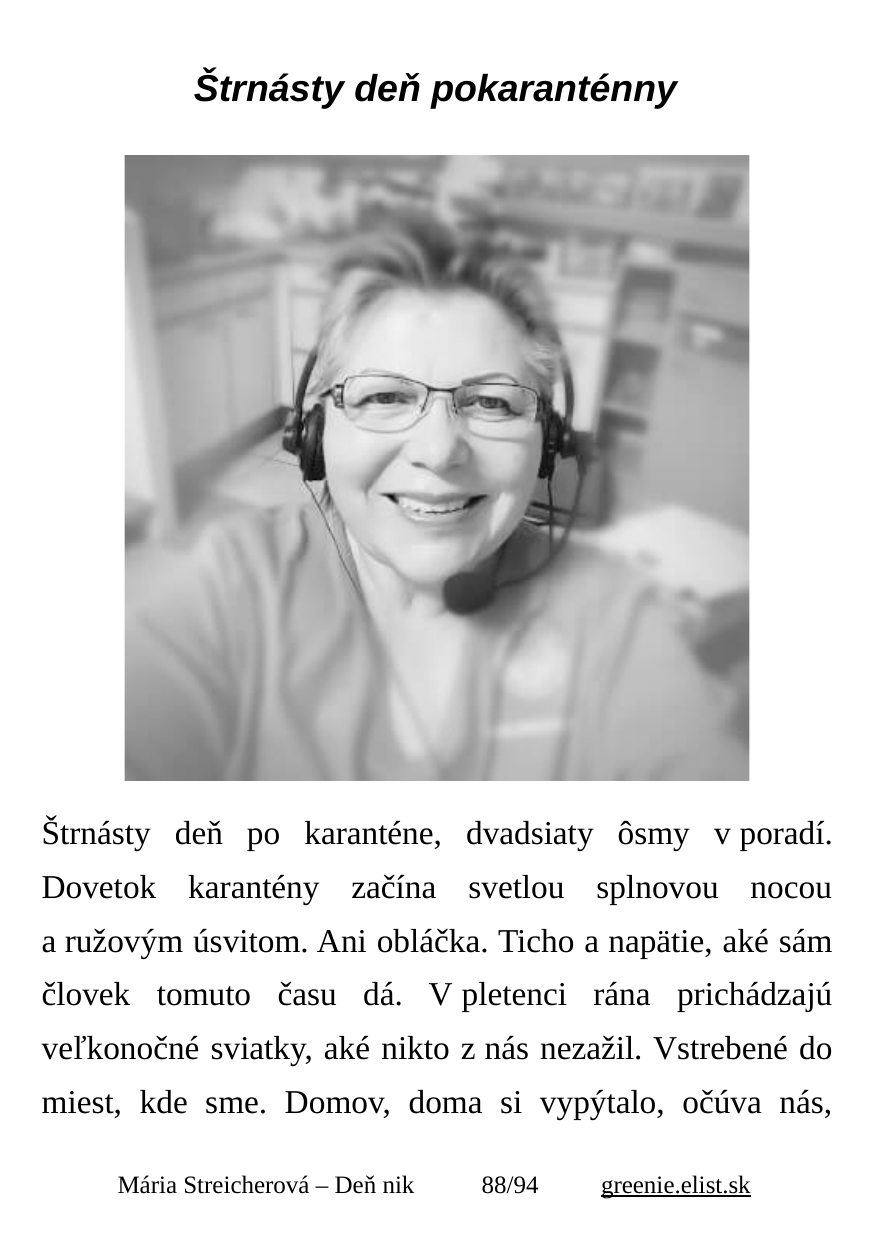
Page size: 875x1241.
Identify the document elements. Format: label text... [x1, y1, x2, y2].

subtitle Štrnásty deň pokaranténny [41, 66, 833, 109]
picture [124, 155, 750, 781]
text Štrnásty deň po karanténe, dvadsiaty ôsmy v poradí. Dovetok karantény začína svetlou splnovou nocou a ružovým úsvitom. Ani obláčka. Ticho a napätie, aké sám človek tomuto času dá. V pletenci rána prichádzajú veľkonočné sviatky, aké nikto z nás nezažil. Vstrebené do miest, kde sme. Domov, doma si vypýtalo, očúva nás, [41, 781, 833, 1120]
